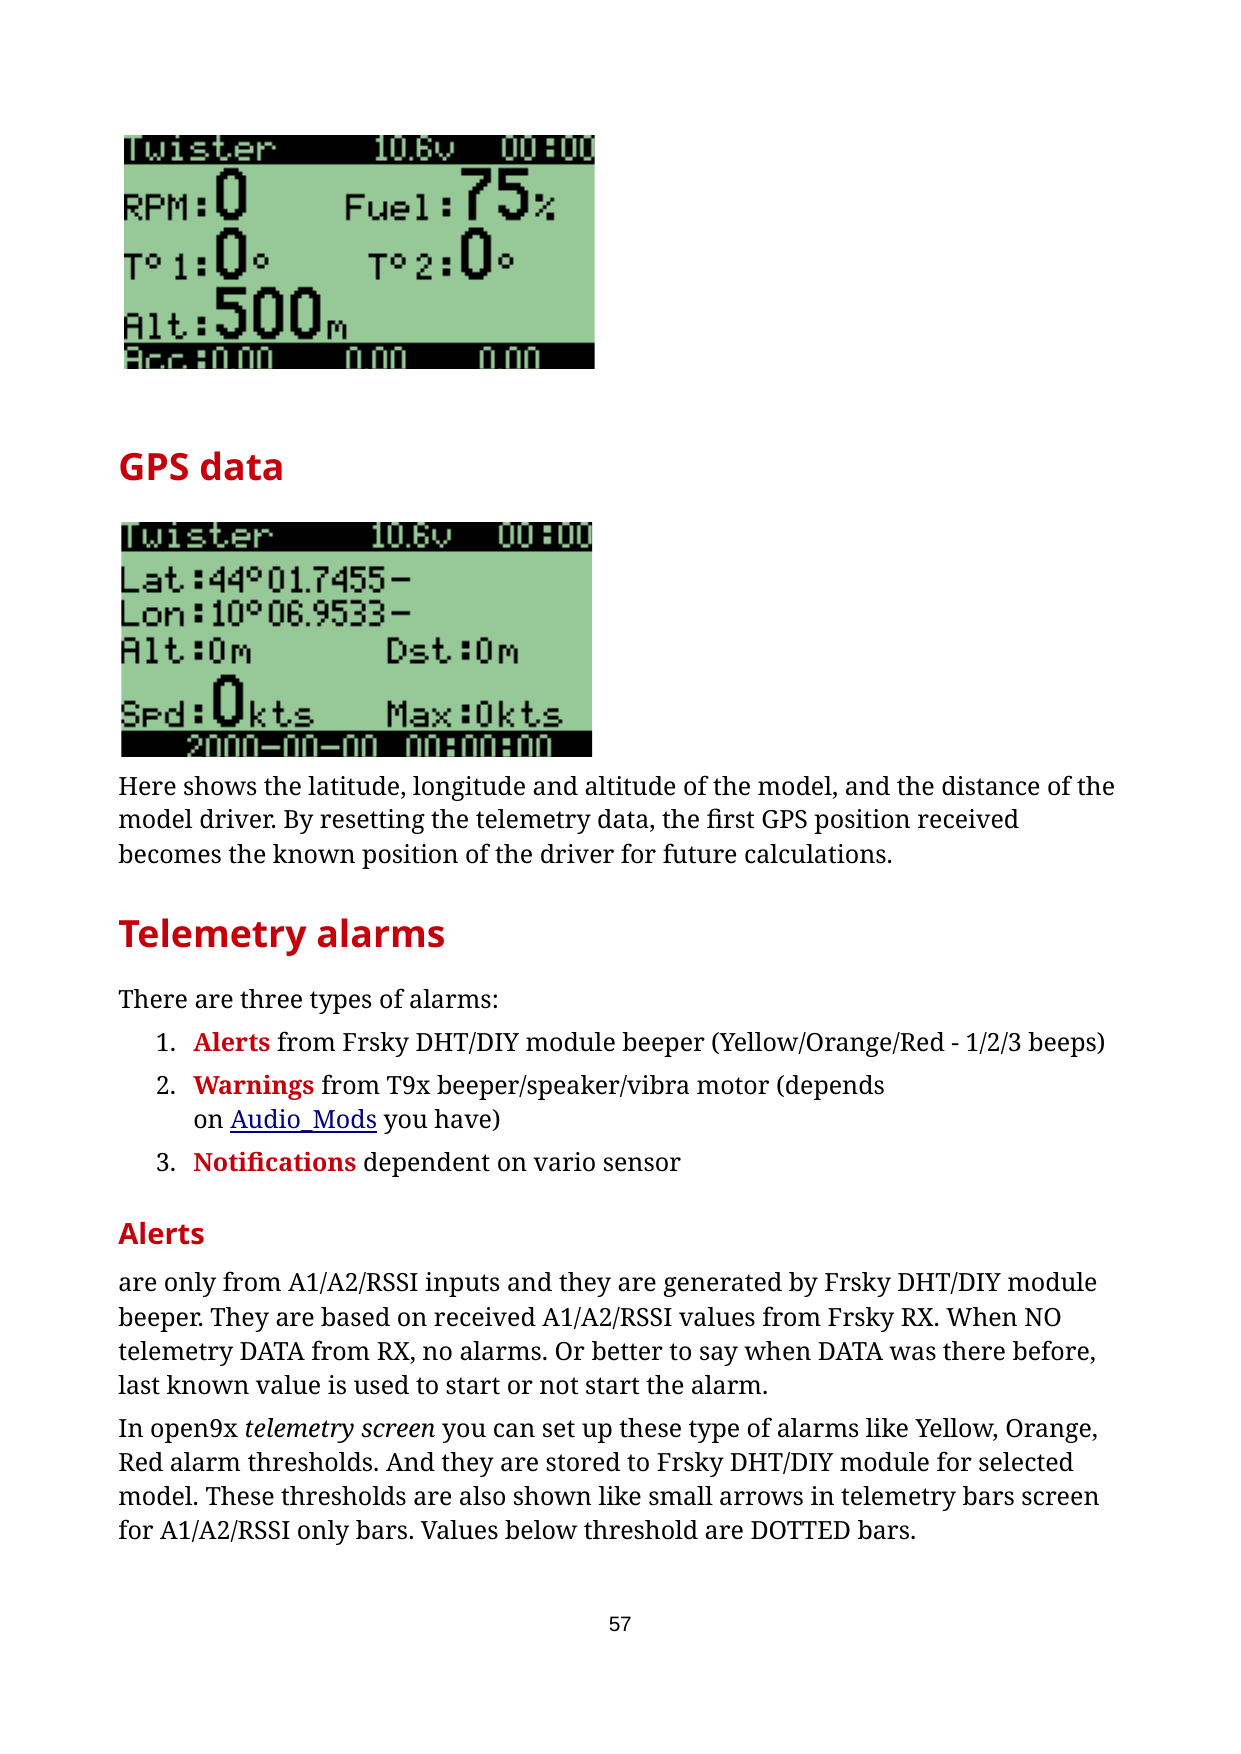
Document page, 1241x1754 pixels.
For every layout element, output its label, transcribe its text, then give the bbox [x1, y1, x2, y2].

text Here shows the latitude, longitude and altitude of the model, and the distance of the model driver. By resetting the telemetry data, the first GPS position received becomes the known position of the driver for future calculations. [118, 515, 1122, 870]
subtitle Alerts [118, 1213, 1122, 1253]
text In open9x telemetry screen you can set up these type of alarms like Yellow, Orange, Red alarm thresholds. And they are stored to Frsky DHT/DIY module for selected model. These thresholds are also shown like small arrows in telemetry bars screen for A1/A2/RSSI only bars. Values below threshold are DOTTED bars. [118, 1410, 1122, 1546]
subtitle GPS data [118, 440, 1122, 491]
subtitle Telemetry alarms [118, 907, 1122, 958]
text There are three types of alarms: [118, 982, 1122, 1016]
list Alerts from Frsky DHT/DIY module beeper (Yellow/Orange/Red - 1/2/3 beeps) [156, 1025, 1122, 1059]
list Notifications dependent on vario sensor [156, 1145, 1122, 1179]
text are only from A1/A2/RSSI inputs and they are generated by Frsky DHT/DIY module beeper. They are based on received A1/A2/RSSI values from Frsky RX. When NO telemetry DATA from RX, no alarms. Or better to say when DATA was there before, last known value is used to start or not start the alarm. [118, 1265, 1122, 1401]
list Warnings from T9x beeper/speaker/vibra motor (depends on Audio_Mods you have) [156, 1068, 1122, 1136]
